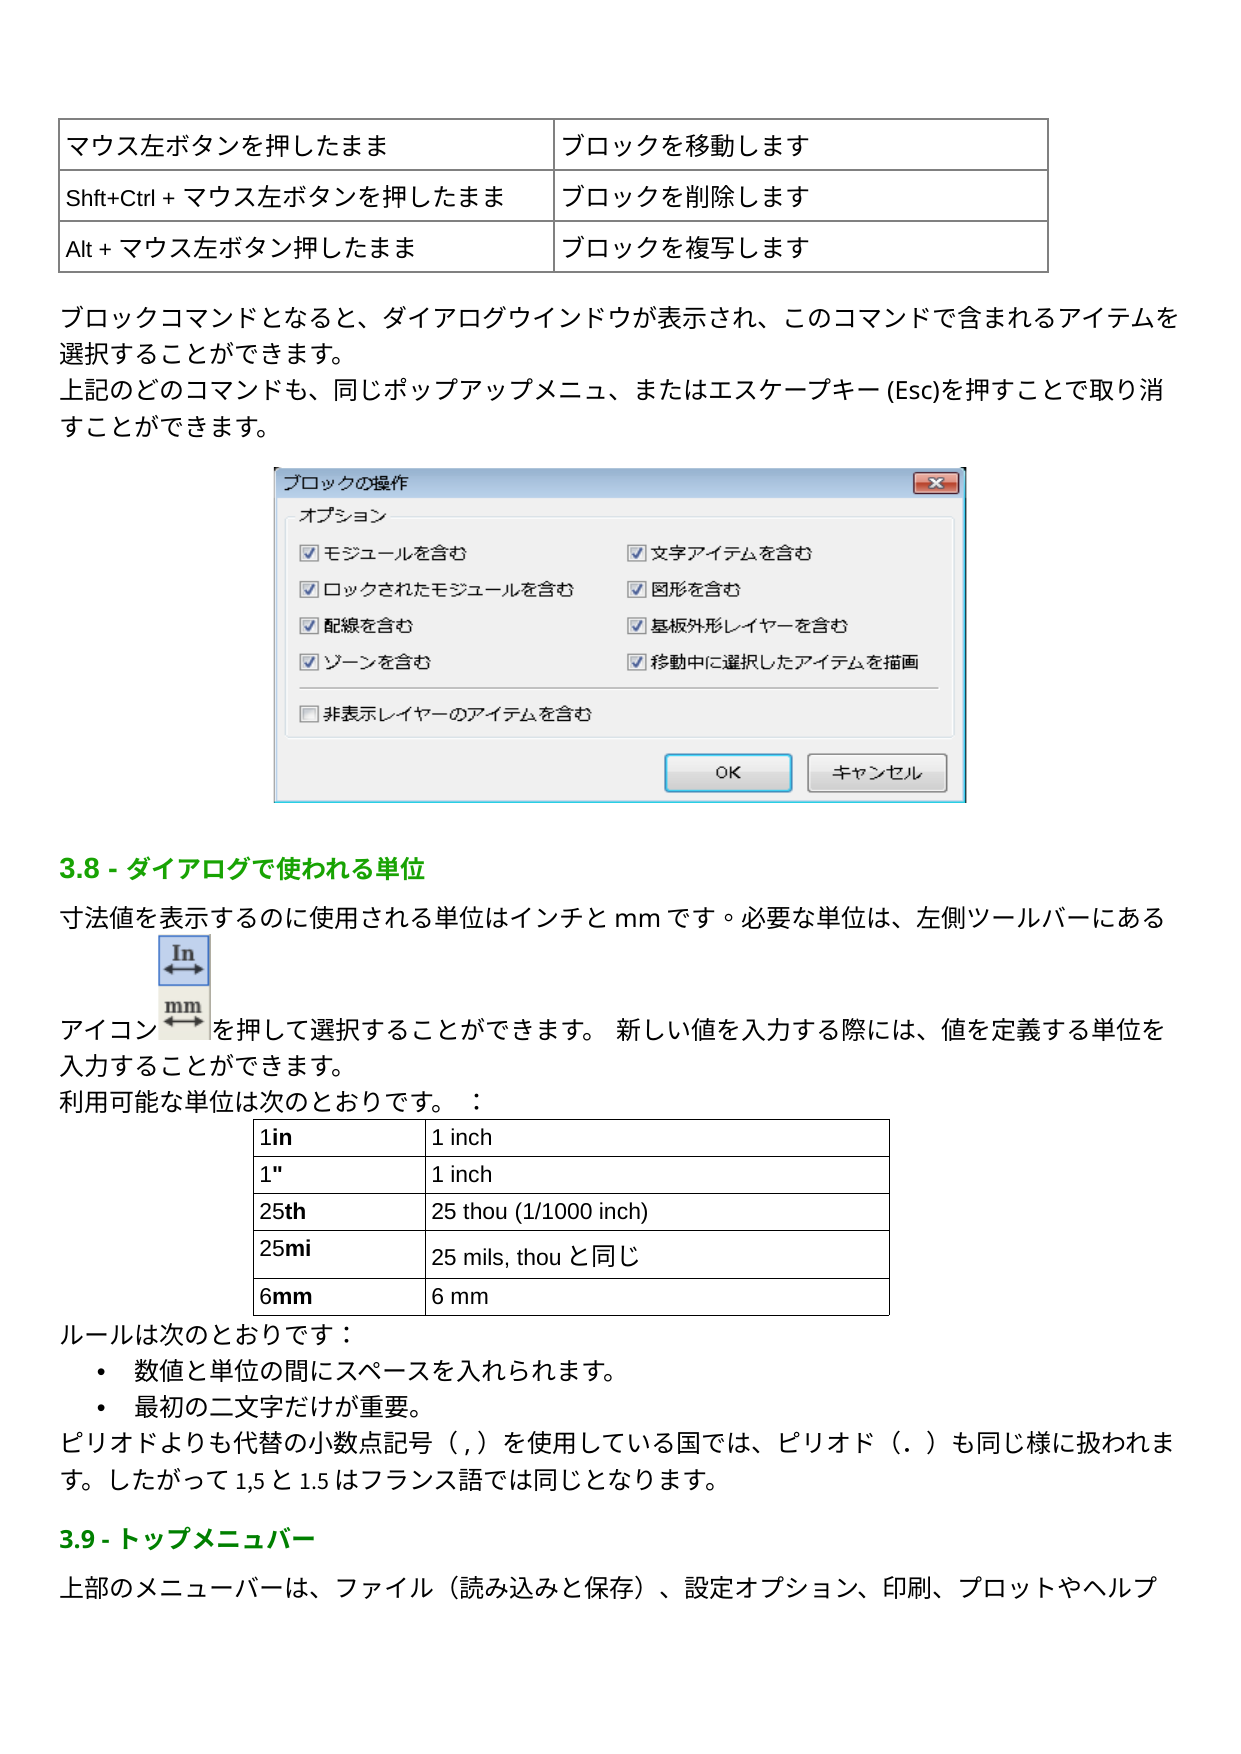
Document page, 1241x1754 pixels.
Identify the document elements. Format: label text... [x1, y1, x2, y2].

table_cell 25 mils, thouと同じ [426, 1231, 889, 1278]
text 上部のメニューバーは、ファイル（読み込みと保存）、設定オプション、印刷、プロットやヘルプ [59, 1568, 1181, 1604]
table_cell 25mi [254, 1231, 425, 1278]
table_cell 6mm [254, 1279, 425, 1315]
table_header ブロックを移動します [555, 120, 1047, 169]
text 上記のどのコマンドも、同じポップアップメニュ、またはエスケープキー (Esc)を押すことで取り消すことができます。 [59, 371, 1181, 443]
table_cell 6 mm [426, 1279, 889, 1315]
table_cell 25th [254, 1194, 425, 1230]
list 最初の二文字だけが重要。 [97, 1388, 1181, 1424]
text 寸法値を表示するのに使用される単位はインチとmmです。必要な単位は、左側ツールバーにあるアイコンを押して選択することができます。 新しい値を入力する際には、値を定義する単位を入力することができます。 [59, 898, 1181, 1083]
list 数値と単位の間にスペースを入れられます。 [97, 1351, 1181, 1388]
table_header マウス左ボタンを押したまま [60, 120, 553, 169]
table_cell ブロックを複写します [555, 222, 1047, 271]
subtitle トップメニュバー [59, 1519, 1181, 1556]
table_header 1 inch [426, 1120, 889, 1156]
table_header 1in [254, 1120, 425, 1156]
picture [273, 467, 967, 803]
table_cell 1" [254, 1157, 425, 1193]
table_cell 1 inch [426, 1157, 889, 1193]
table_cell 25 thou (1/1000 inch) [426, 1194, 889, 1230]
table_cell ブロックを削除します [555, 171, 1047, 220]
picture [157, 934, 211, 1040]
text ルールは次のとおりです： [59, 1315, 1181, 1351]
text ブロックコマンドとなると、ダイアログウインドウが表示され、このコマンドで含まれるアイテムを選択することができます。 [59, 298, 1181, 371]
text ピリオドよりも代替の小数点記号（ , ）を使用している国では、ピリオド（．）も同じ様に扱われます。したがって1,5と1.5はフランス語では同じとなります。 [59, 1424, 1181, 1496]
table_cell Shft+Ctrl + マウス左ボタンを押したまま [60, 171, 553, 220]
table_cell Alt + マウス左ボタン押したまま [60, 222, 553, 271]
subtitle ダイアログで使われる単位 [59, 850, 1181, 886]
text 利用可能な単位は次のとおりです。 ： [59, 1083, 1181, 1119]
